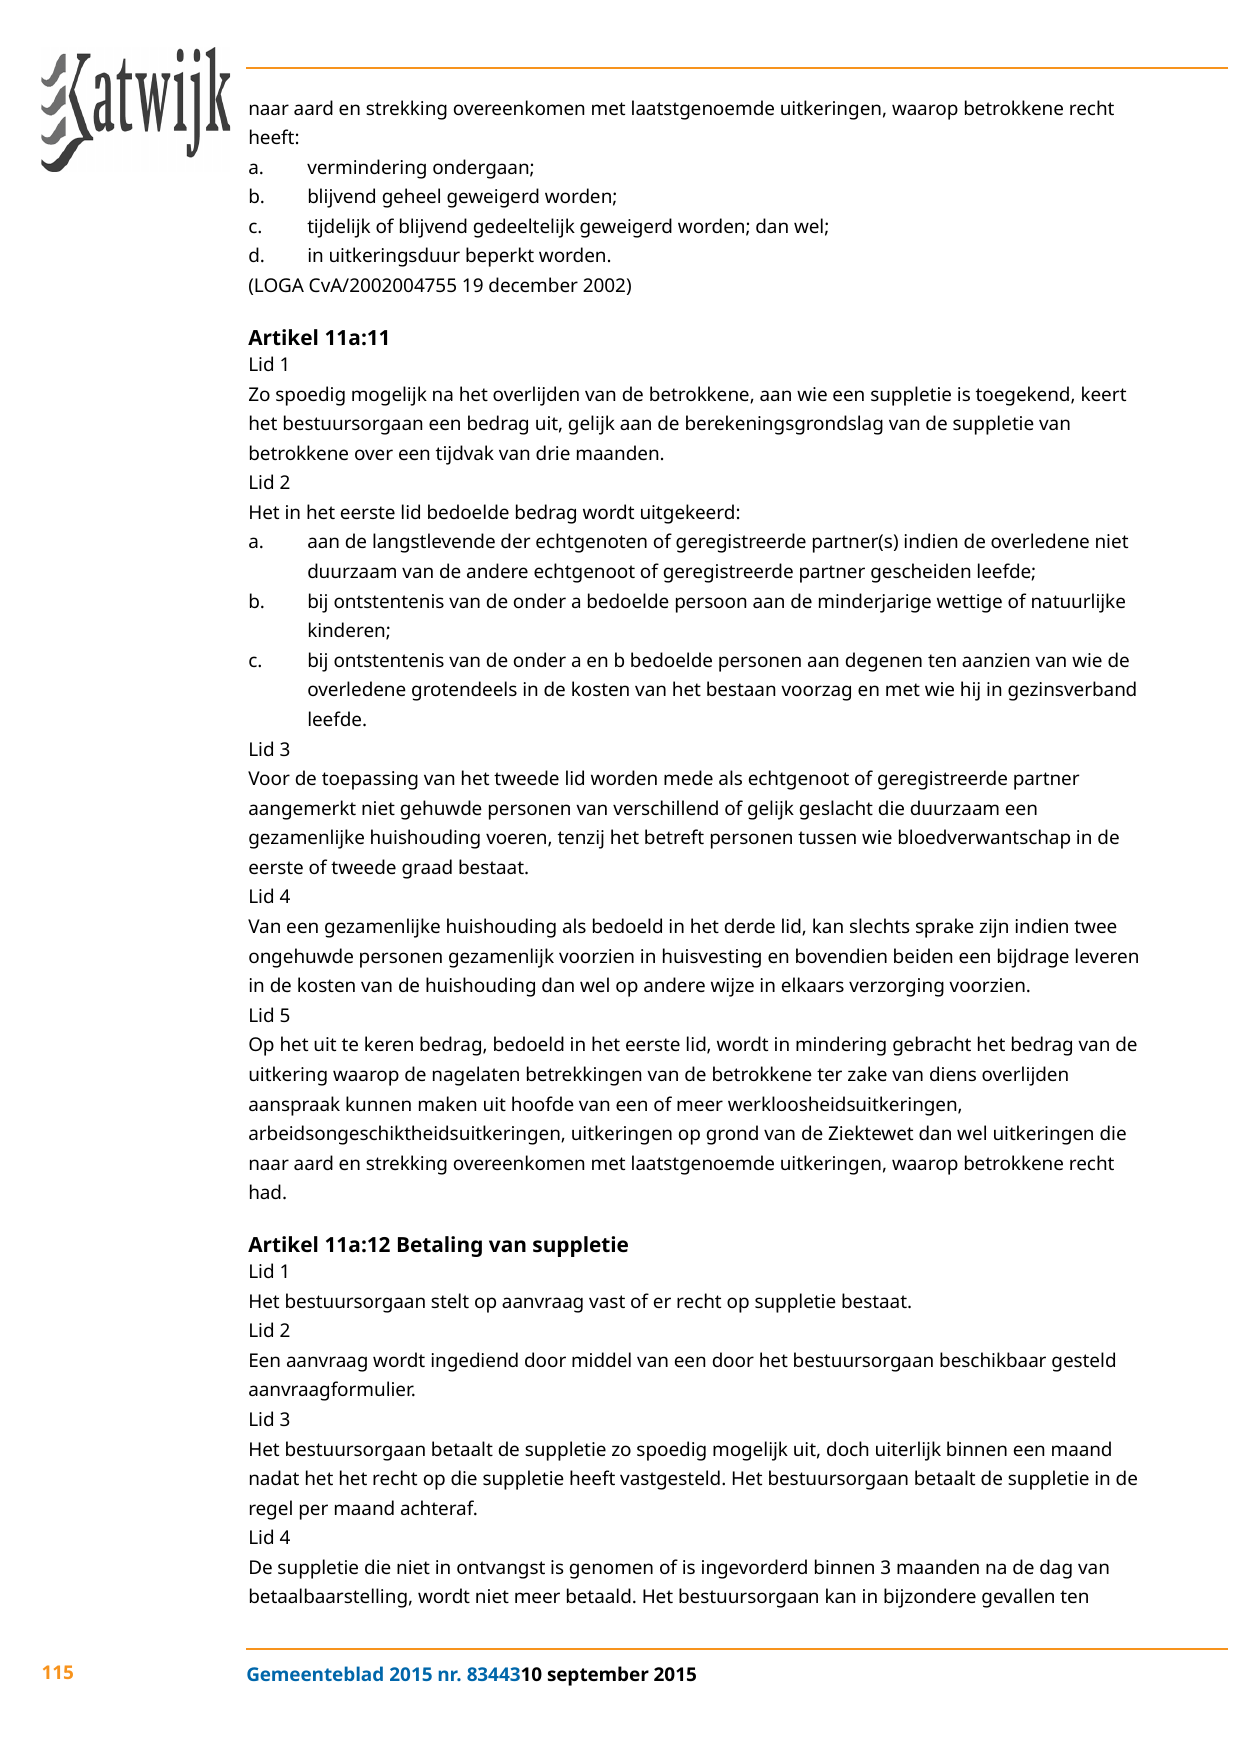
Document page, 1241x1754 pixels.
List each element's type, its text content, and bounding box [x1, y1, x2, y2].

text (LOGA CvA/2002004755 19 december 2002) [248, 272, 1152, 298]
text Een aanvraag wordt ingediend door middel van een door het bestuursorgaan beschikbaar gesteld aanvraagformulier. [248, 1347, 1152, 1402]
text naar aard en strekking overeenkomen met laatstgenoemde uitkeringen, waarop betrokkene recht heeft: [248, 95, 1152, 150]
text Zo spoedig mogelijk na het overlijden van de betrokkene, aan wie een suppletie is toegekend, keert het bestuursorgaan een bedrag uit, gelijk aan de berekeningsgrondslag van de suppletie van betrokkene over een tijdvak van drie maanden. [248, 381, 1152, 466]
text Artikel 11a:12 Betaling van suppletie [248, 1230, 1152, 1258]
list blijvend geheel geweigerd worden; [248, 183, 1152, 209]
text Op het uit te keren bedrag, bedoeld in het eerste lid, wordt in mindering gebracht het bedrag van de uitkering waarop de nagelaten betrekkingen van de betrokkene ter zake van diens overlijden aanspraak kunnen maken uit hoofde van een of meer werkloosheidsuitkeringen, arbeidsongeschiktheidsuitkeringen, uitkeringen op grond van de Ziektewet dan wel uitkeringen die naar aard en strekking overeenkomen met laatstgenoemde uitkeringen, waarop betrokkene recht had. [248, 1032, 1152, 1205]
list aan de langstlevende der echtgenoten of geregistreerde partner(s) indien de overledene niet duurzaam van de andere echtgenoot of geregistreerde partner gescheiden leefde; [248, 529, 1152, 584]
text Lid 2 [248, 1317, 1152, 1343]
text Van een gezamenlijke huishouding als bedoeld in het derde lid, kan slechts sprake zijn indien twee ongehuwde personen gezamenlijk voorzien in huisvesting en bovendien beiden een bijdrage leveren in de kosten van de huishouding dan wel op andere wijze in elkaars verzorging voorzien. [248, 913, 1152, 998]
text Lid 3 [248, 1406, 1152, 1432]
list in uitkeringsduur beperkt worden. [248, 243, 1152, 268]
picture [41, 47, 231, 172]
text De suppletie die niet in ontvangst is genomen of is ingevorderd binnen 3 maanden na de dag van betaalbaarstelling, wordt niet meer betaald. Het bestuursorgaan kan in bijzondere gevallen ten [248, 1554, 1152, 1609]
text Lid 4 [248, 1524, 1152, 1550]
text Lid 4 [248, 884, 1152, 909]
list bij ontstentenis van de onder a en b bedoelde personen aan degenen ten aanzien van wie de overledene grotendeels in de kosten van het bestaan voorzag en met wie hij in gezinsverband leefde. [248, 647, 1152, 732]
text Artikel 11a:11 [248, 323, 1152, 351]
list vermindering ondergaan; [248, 154, 1152, 180]
text Lid 1 [248, 1258, 1152, 1284]
text Lid 2 [248, 469, 1152, 495]
list bij ontstentenis van de onder a bedoelde persoon aan de minderjarige wettige of natuurlijke kinderen; [248, 588, 1152, 643]
list tijdelijk of blijvend gedeeltelijk geweigerd worden; dan wel; [248, 213, 1152, 239]
text Lid 1 [248, 351, 1152, 377]
text Lid 5 [248, 1002, 1152, 1028]
text Het bestuursorgaan stelt op aanvraag vast of er recht op suppletie bestaat. [248, 1288, 1152, 1314]
text Het bestuursorgaan betaalt de suppletie zo spoedig mogelijk uit, doch uiterlijk binnen een maand nadat het het recht op die suppletie heeft vastgesteld. Het bestuursorgaan betaalt de suppletie in de regel per maand achteraf. [248, 1436, 1152, 1521]
text Voor de toepassing van het tweede lid worden mede als echtgenoot of geregistreerde partner aangemerkt niet gehuwde personen van verschillend of gelijk geslacht die duurzaam een gezamenlijke huishouding voeren, tenzij het betreft personen tussen wie bloedverwantschap in de eerste of tweede graad bestaat. [248, 765, 1152, 880]
text Het in het eerste lid bedoelde bedrag wordt uitgekeerd: [248, 499, 1152, 525]
text Lid 3 [248, 736, 1152, 761]
